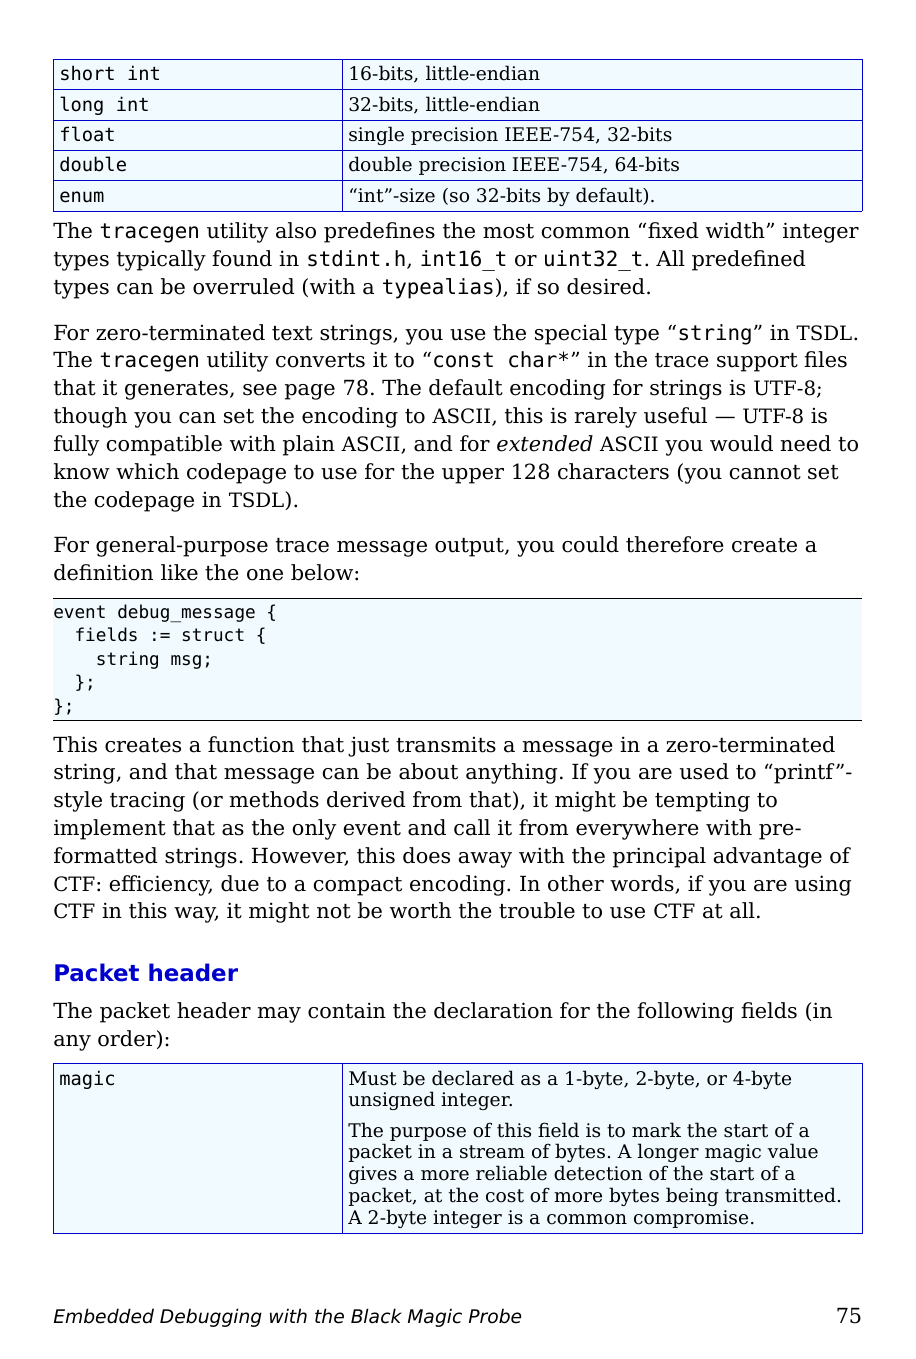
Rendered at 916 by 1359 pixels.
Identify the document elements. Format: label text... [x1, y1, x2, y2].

table_cell single precision IEEE-754, 32-bits [343, 121, 862, 150]
text This creates a function that just transmits a message in a zero-terminated string, and that message can be about anything. If you are used to “printf”-style tracing (or methods derived from that), it might be tempting to implement that as the only event and call it from everywhere with pre-formatted strings. However, this does away with the principal advantage of CTF: efficiency, due to a compact encoding. In other words, if you are using CTF in this way, it might not be worth the trouble to use CTF at all. [53, 733, 862, 924]
table_cell double [54, 151, 342, 180]
table_cell long int [54, 90, 342, 120]
text }; [53, 668, 862, 692]
table_cell float [54, 121, 342, 150]
subtitle Packet header [53, 960, 862, 986]
text The packet header may contain the declaration for the following fields (in any order): [53, 999, 862, 1051]
table_header Must be declared as a 1-byte, 2-byte, or 4-byte unsigned integer. The purpose of this field is to mark the start of a packet in a stream of bytes. A longer magic value gives a more reliable detection of the start of a packet, at the cost of more bytes being transmitted. A 2‑byte integer is a common compromise. [343, 1064, 862, 1233]
text fields := struct { [53, 621, 862, 645]
text string msg; [53, 645, 862, 668]
text The tracegen utility also predefines the most common “fixed width” integer types typically found in stdint.h, int16_t or uint32_t. All predefined types can be overruled (with a typealias), if so desired. [53, 219, 862, 299]
text For zero-terminated text strings, you use the special type “string” in TSDL. The tracegen utility converts it to “const char*” in the trace support files that it generates, see page 78. The default encoding for strings is UTF‑8; though you can set the encoding to ASCII, this is rarely useful — UTF-8 is fully compatible with plain ASCII, and for extended ASCII you would need to know which codepage to use for the upper 128 characters (you cannot set the codepage in TSDL). [53, 321, 862, 512]
table_header magic [54, 1064, 342, 1233]
table_cell enum [54, 181, 342, 211]
table_cell 16-bits, little-endian [343, 60, 862, 89]
table_cell short int [54, 60, 342, 89]
table_cell double precision IEEE-754, 64-bits [343, 151, 862, 180]
table_cell 32-bits, little-endian [343, 90, 862, 120]
text event debug_message { [53, 599, 862, 621]
table_cell “int”-size (so 32-bits by default). [343, 181, 862, 211]
text For general-purpose trace message output, you could therefore create a definition like the one below: [53, 533, 862, 585]
text }; [53, 692, 862, 720]
